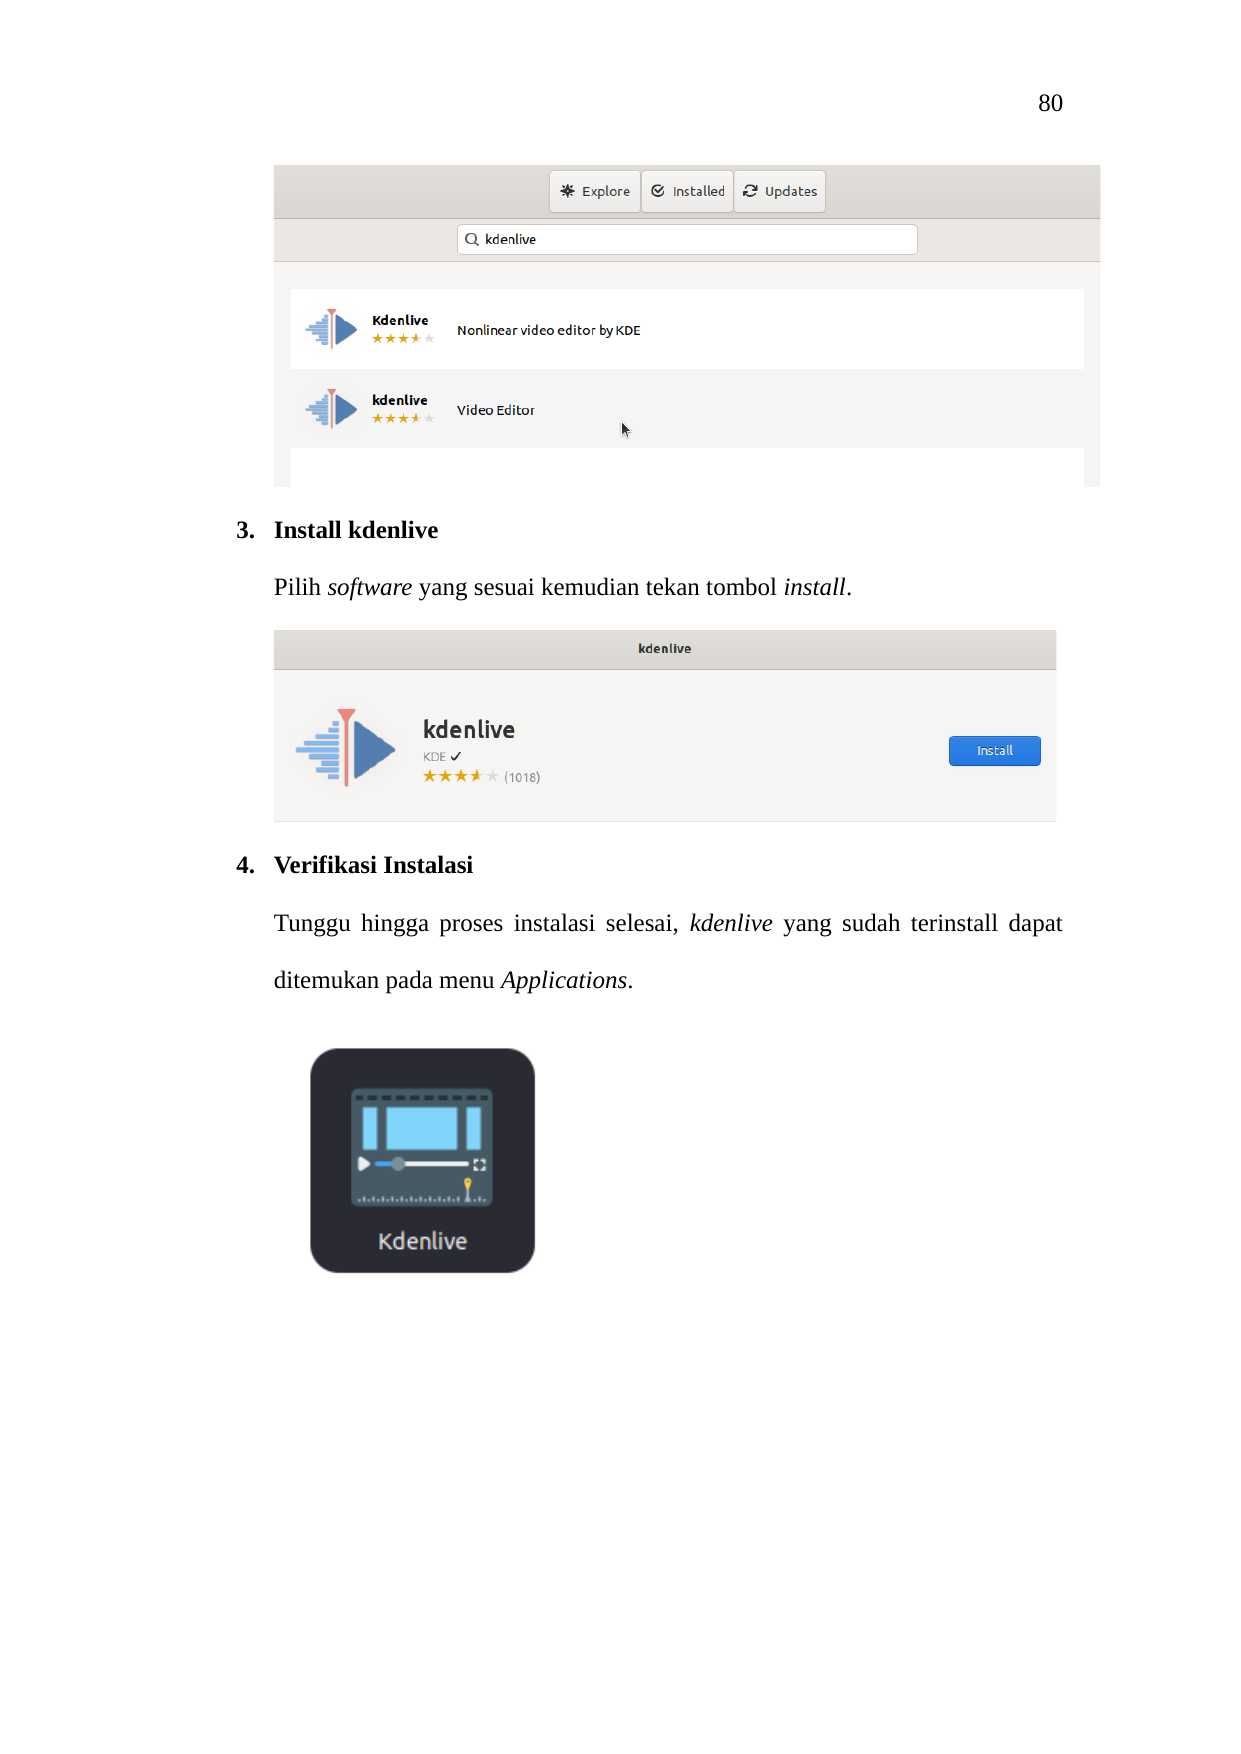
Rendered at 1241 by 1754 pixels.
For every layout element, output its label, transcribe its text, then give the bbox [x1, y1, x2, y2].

picture [273, 1022, 576, 1292]
list Tunggu hingga proses instalasi selesai, kdenlive yang sudah terinstall dapat ditemukan pada menu Applications. [236, 908, 1063, 994]
picture [273, 630, 1057, 822]
picture [273, 165, 1101, 487]
list Verifikasi Instalasi [236, 850, 1063, 879]
list Pilih software yang sesuai kemudian tekan tombol install. [236, 572, 1063, 601]
list Install kdenlive [236, 515, 1063, 544]
